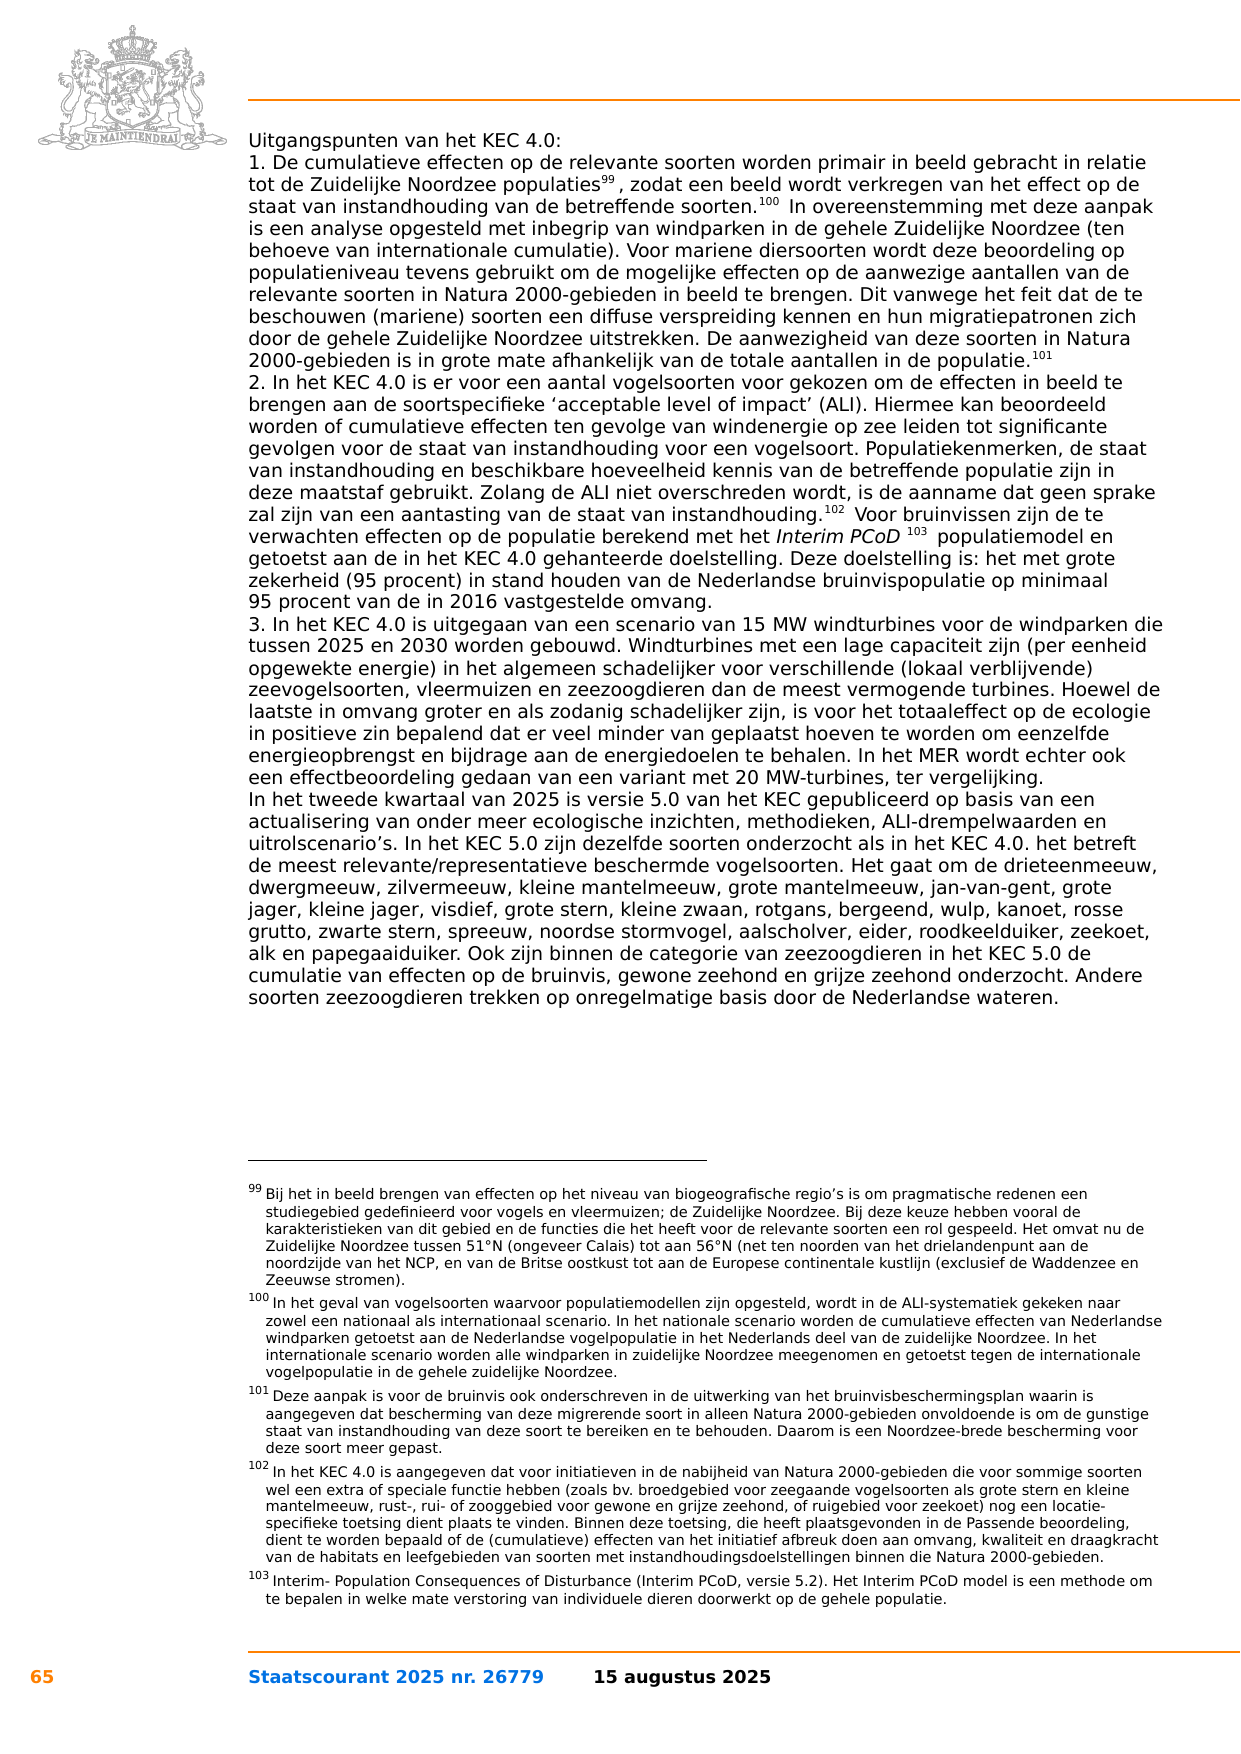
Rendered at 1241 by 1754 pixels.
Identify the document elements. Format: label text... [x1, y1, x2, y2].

text 1. De cumulatieve effecten op de relevante soorten worden primair in beeld gebracht in relatie tot de Zuidelijke Noordzee populaties, zodat een beeld wordt verkregen van het effect op de staat van instandhouding van de betreffende soorten. In overeenstemming met deze aanpak is een analyse opgesteld met inbegrip van windparken in de gehele Zuidelijke Noordzee (ten behoeve van internationale cumulatie). Voor mariene diersoorten wordt deze beoordeling op populatieniveau tevens gebruikt om de mogelijke effecten op de aanwezige aantallen van de relevante soorten in Natura 2000-gebieden in beeld te brengen. Dit vanwege het feit dat de te beschouwen (mariene) soorten een diffuse verspreiding kennen en hun migratiepatronen zich door de gehele Zuidelijke Noordzee uitstrekken. De aanwezigheid van deze soorten in Natura 2000-gebieden is in grote mate afhankelijk van de totale aantallen in de populatie. [248, 152, 1163, 372]
text 3. In het KEC 4.0 is uitgegaan van een scenario van 15 MW windturbines voor de windparken die tussen 2025 en 2030 worden gebouwd. Windturbines met een lage capaciteit zijn (per eenheid opgewekte energie) in het algemeen schadelijker voor verschillende (lokaal verblijvende) zeevogelsoorten, vleermuizen en zeezoogdieren dan de meest vermogende turbines. Hoewel de laatste in omvang groter en als zodanig schadelijker zijn, is voor het totaaleffect op de ecologie in positieve zin bepalend dat er veel minder van geplaatst hoeven te worden om eenzelfde energieopbrengst en bijdrage aan de energiedoelen te behalen. In het MER wordt echter ook een effectbeoordeling gedaan van een variant met 20 MW-turbines, ter vergelijking. [248, 613, 1163, 789]
text Uitgangspunten van het KEC 4.0: [248, 130, 1163, 152]
text In het tweede kwartaal van 2025 is versie 5.0 van het KEC gepubliceerd op basis van een actualisering van onder meer ecologische inzichten, methodieken, ALI-drempelwaarden en uitrolscenario’s. In het KEC 5.0 zijn dezelfde soorten onderzocht als in het KEC 4.0. het betreft de meest relevante/representatieve beschermde vogelsoorten. Het gaat om de drieteenmeeuw, dwergmeeuw, zilvermeeuw, kleine mantelmeeuw, grote mantelmeeuw, jan-van-gent, grote jager, kleine jager, visdief, grote stern, kleine zwaan, rotgans, bergeend, wulp, kanoet, rosse grutto, zwarte stern, spreeuw, noordse stormvogel, aalscholver, eider, roodkeelduiker, zeekoet, alk en papegaaiduiker. Ook zijn binnen de categorie van zeezoogdieren in het KEC 5.0 de cumulatie van effecten op de bruinvis, gewone zeehond en grijze zeehond onderzocht. Andere soorten zeezoogdieren trekken op onregelmatige basis door de Nederlandse wateren. [248, 789, 1163, 1009]
text In het KEC 4.0 is aangegeven dat voor initiatieven in de nabijheid van Natura 2000-gebieden die voor sommige soorten wel een extra of speciale functie hebben (zoals bv. broedgebied voor zeegaande vogelsoorten als grote stern en kleine mantelmeeuw, rust-, rui- of zooggebied voor gewone en grijze zeehond, of ruigebied voor zeekoet) nog een locatie-specifieke toetsing dient plaats te vinden. Binnen deze toetsing, die heeft plaatsgevonden in de Passende beoordeling, dient te worden bepaald of de (cumulatieve) effecten van het initiatief afbreuk doen aan omvang, kwaliteit en draagkracht van de habitats en leefgebieden van soorten met instandhoudingsdoelstellingen binnen die Natura 2000-gebieden. [248, 1459, 1163, 1566]
text Bij het in beeld brengen van effecten op het niveau van biogeografische regio’s is om pragmatische redenen een studiegebied gedefinieerd voor vogels en vleermuizen; de Zuidelijke Noordzee. Bij deze keuze hebben vooral de karakteristieken van dit gebied en de functies die het heeft voor de relevante soorten een rol gespeeld. Het omvat nu de Zuidelijke Noordzee tussen 51°N (ongeveer Calais) tot aan 56°N (net ten noorden van het drielandenpunt aan de noordzijde van het NCP, en van de Britse oostkust tot aan de Europese continentale kustlijn (exclusief de Waddenzee en Zeeuwse stromen). [248, 1182, 1163, 1288]
text 2. In het KEC 4.0 is er voor een aantal vogelsoorten voor gekozen om de effecten in beeld te brengen aan de soortspecifieke ‘acceptable level of impact’ (ALI). Hiermee kan beoordeeld worden of cumulatieve effecten ten gevolge van windenergie op zee leiden tot significante gevolgen voor de staat van instandhouding voor een vogelsoort. Populatiekenmerken, de staat van instandhouding en beschikbare hoeveelheid kennis van de betreffende populatie zijn in deze maatstaf gebruikt. Zolang de ALI niet overschreden wordt, is de aanname dat geen sprake zal zijn van een aantasting van de staat van instandhouding. Voor bruinvissen zijn de te verwachten effecten op de populatie berekend met het Interim PCoD populatiemodel en getoetst aan de in het KEC 4.0 gehanteerde doelstelling. Deze doelstelling is: het met grote zekerheid (95 procent) in stand houden van de Nederlandse bruinvispopulatie op minimaal 95 procent van de in 2016 vastgestelde omvang. [248, 372, 1163, 613]
text Interim- Population Consequences of Disturbance (Interim PCoD, versie 5.2). Het Interim PCoD model is een methode om te bepalen in welke mate verstoring van individuele dieren doorwerkt op de gehele populatie. [248, 1569, 1163, 1608]
text Deze aanpak is voor de bruinvis ook onderschreven in de uitwerking van het bruinvisbeschermingsplan waarin is aangegeven dat bescherming van deze migrerende soort in alleen Natura 2000-gebieden onvoldoende is om de gunstige staat van instandhouding van deze soort te bereiken en te behouden. Daarom is een Noordzee-brede bescherming voor deze soort meer gepast. [248, 1384, 1163, 1457]
text In het geval van vogelsoorten waarvoor populatiemodellen zijn opgesteld, wordt in de ALI-systematiek gekeken naar zowel een nationaal als internationaal scenario. In het nationale scenario worden de cumulatieve effecten van Nederlandse windparken getoetst aan de Nederlandse vogelpopulatie in het Nederlands deel van de zuidelijke Noordzee. In het internationale scenario worden alle windparken in zuidelijke Noordzee meegenomen en getoetst tegen de internationale vogelpopulatie in de gehele zuidelijke Noordzee. [248, 1291, 1163, 1381]
picture [38, 25, 227, 150]
